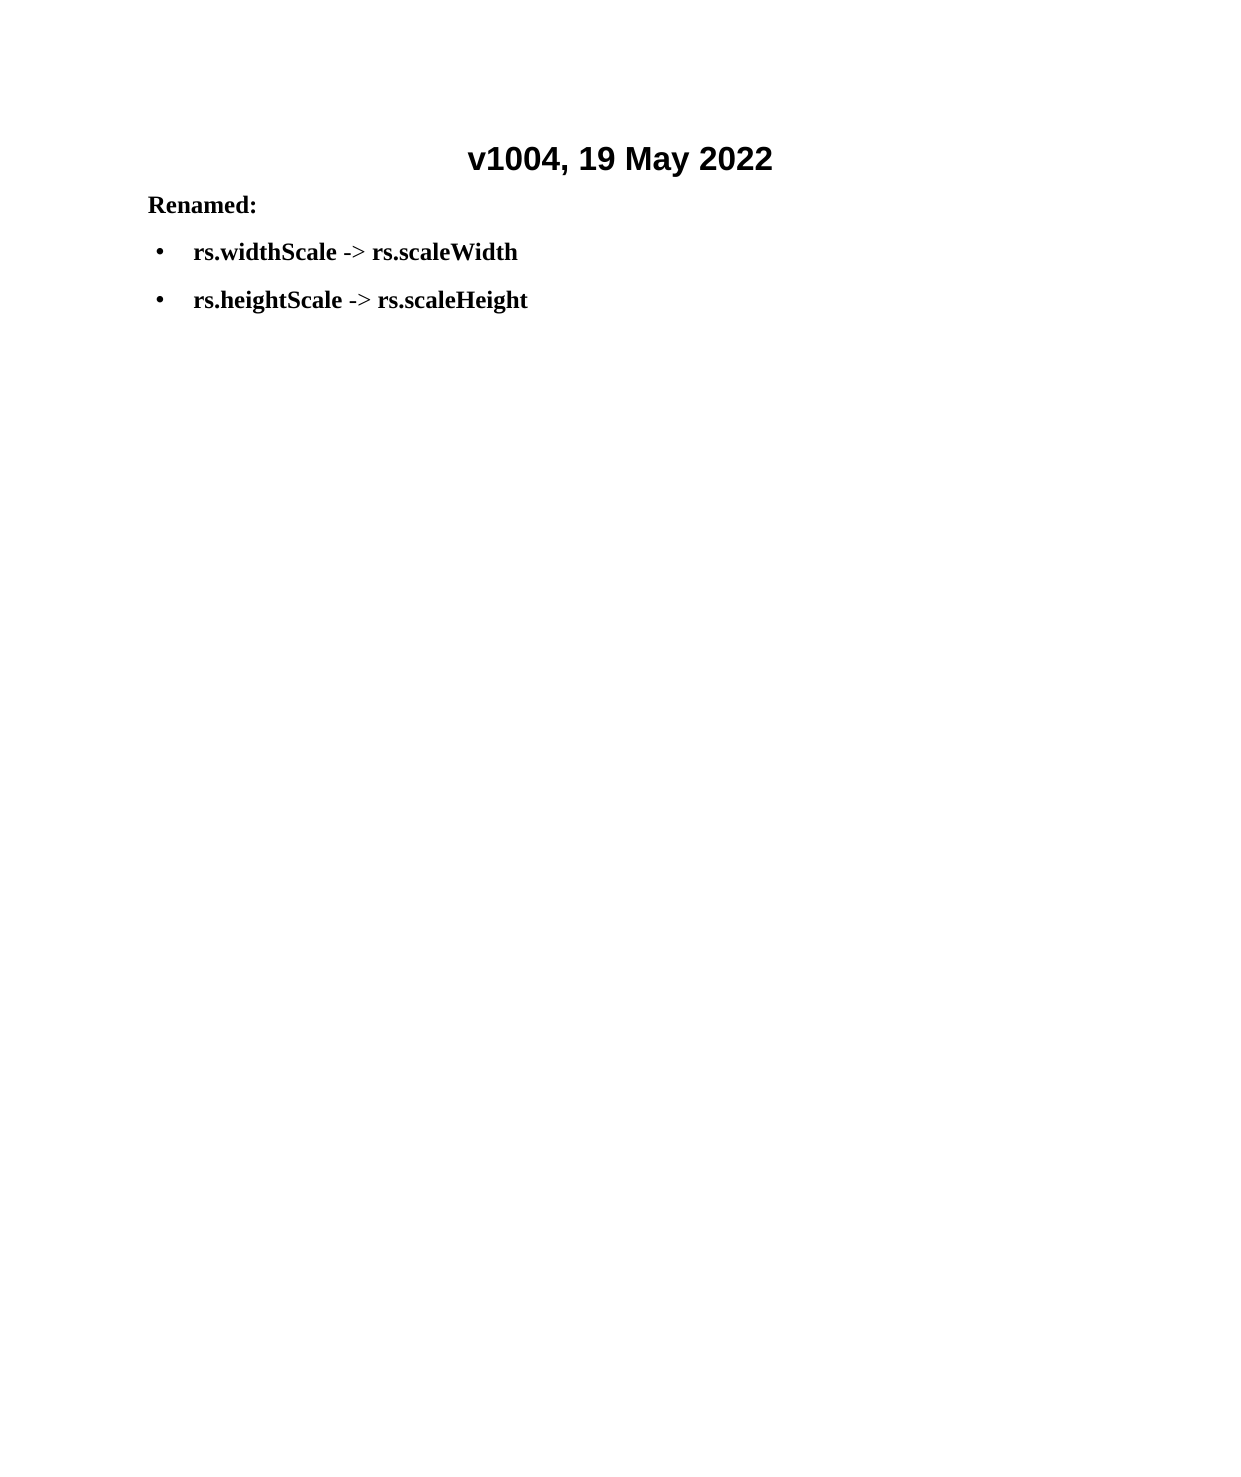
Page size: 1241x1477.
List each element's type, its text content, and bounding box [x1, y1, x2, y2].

list rs.widthScale -> rs.scaleWidth [156, 237, 1122, 266]
list rs.heightScale -> rs.scaleHeight [156, 285, 1122, 314]
subtitle v1004, 19 May 2022 [118, 139, 1122, 177]
text Renamed: [118, 190, 1122, 219]
